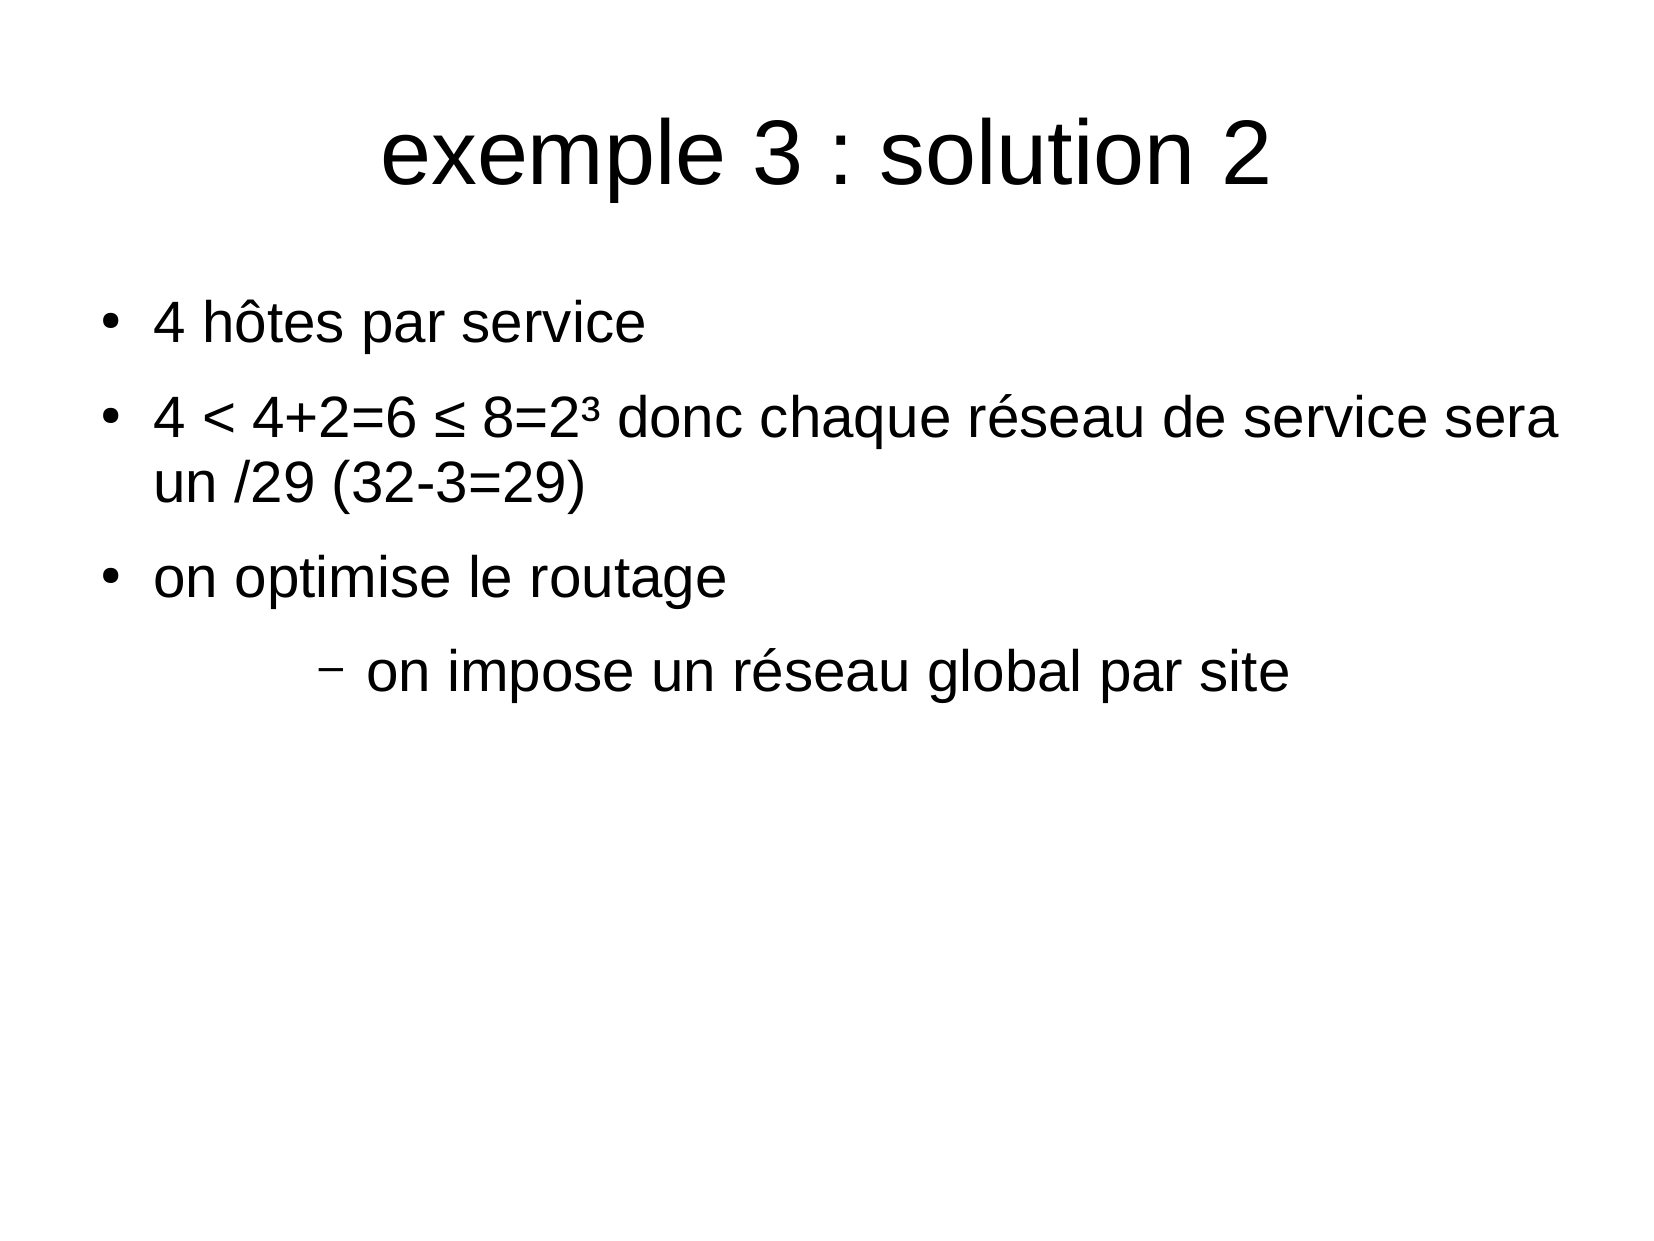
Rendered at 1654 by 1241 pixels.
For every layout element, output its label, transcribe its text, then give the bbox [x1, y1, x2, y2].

title exemple 3 : solution 2 [82, 49, 1571, 257]
list 4 hôtes par service 4 < 4+2=6 ≤ 8=2³ donc chaque réseau de service sera un /29 (32-3=29) on optimise le routage on impose un réseau global par site [82, 290, 1571, 1010]
